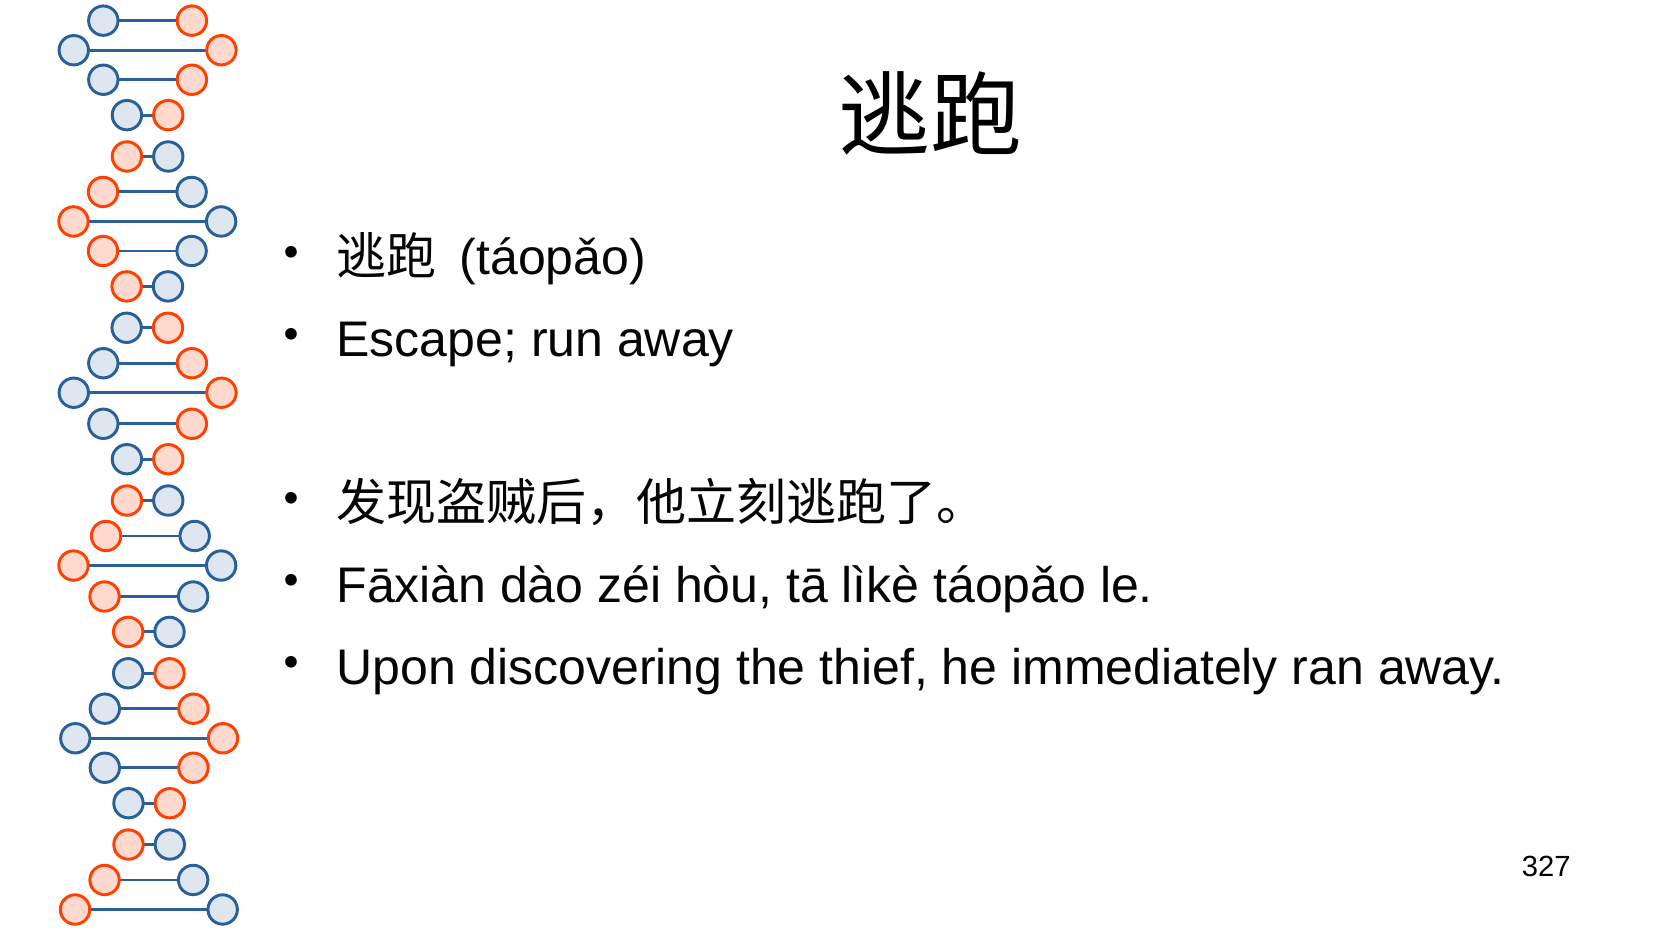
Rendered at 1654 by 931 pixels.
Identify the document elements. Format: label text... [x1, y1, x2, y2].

list 逃跑 (táopǎo) Escape; run away 发现盗贼后，他立刻逃跑了。 Fāxiàn dào zéi hòu, tā lìkè táopǎo le. Upon discovering the thief, he immediately ran away. [265, 224, 1595, 764]
title 逃跑 [265, 35, 1595, 189]
